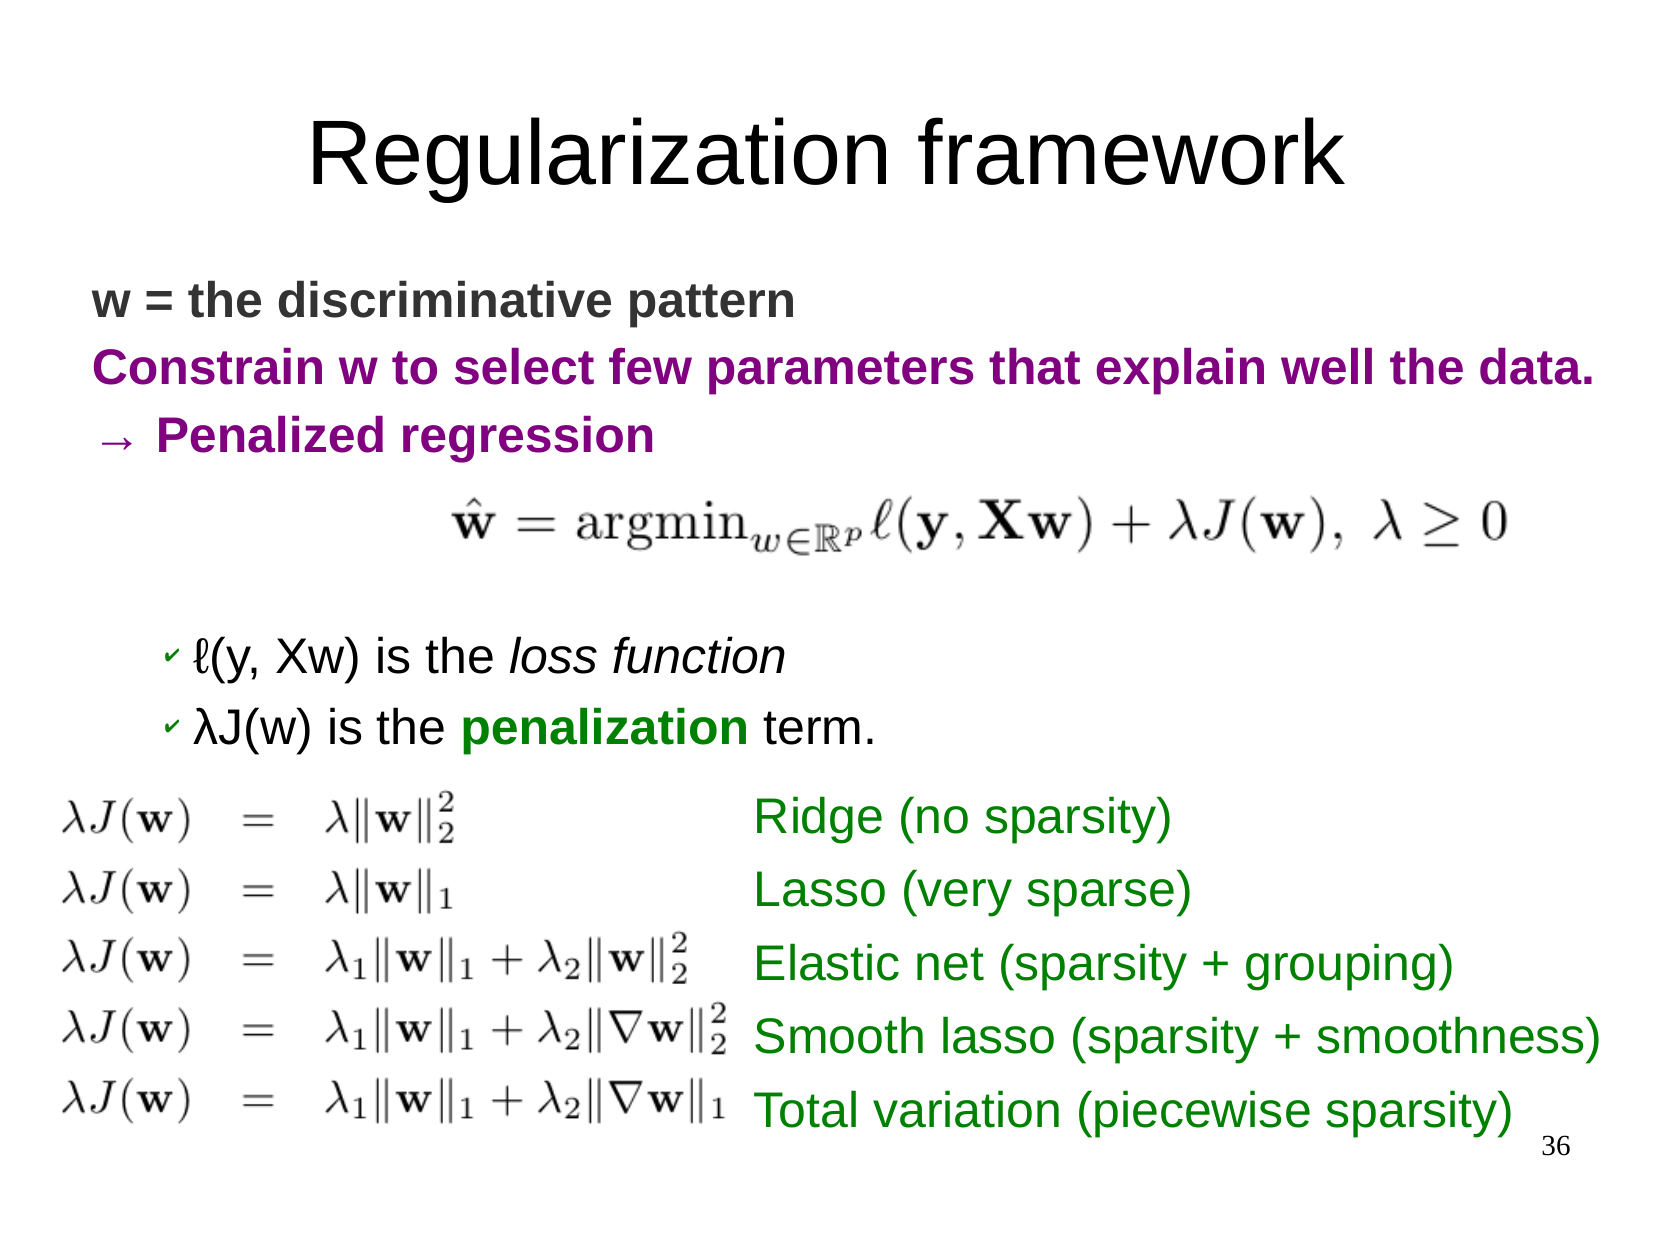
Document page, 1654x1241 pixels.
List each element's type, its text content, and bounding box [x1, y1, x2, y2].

text_box w = the discriminative pattern Constrain w to select few parameters that explain well the data. → Penalized regression [77, 264, 1619, 472]
picture [450, 477, 1513, 569]
text_box Ridge (no sparsity) Lasso (very sparse) Elastic net (sparsity + grouping) Smooth lasso (sparsity + smoothness) Total variation (piecewise sparsity) [739, 780, 1619, 1148]
title Regularization framework [82, 56, 1571, 250]
picture [60, 779, 729, 1128]
text_box ℓ(y, Xw) is the loss function λJ(w) is the penalization term. [150, 621, 1630, 835]
